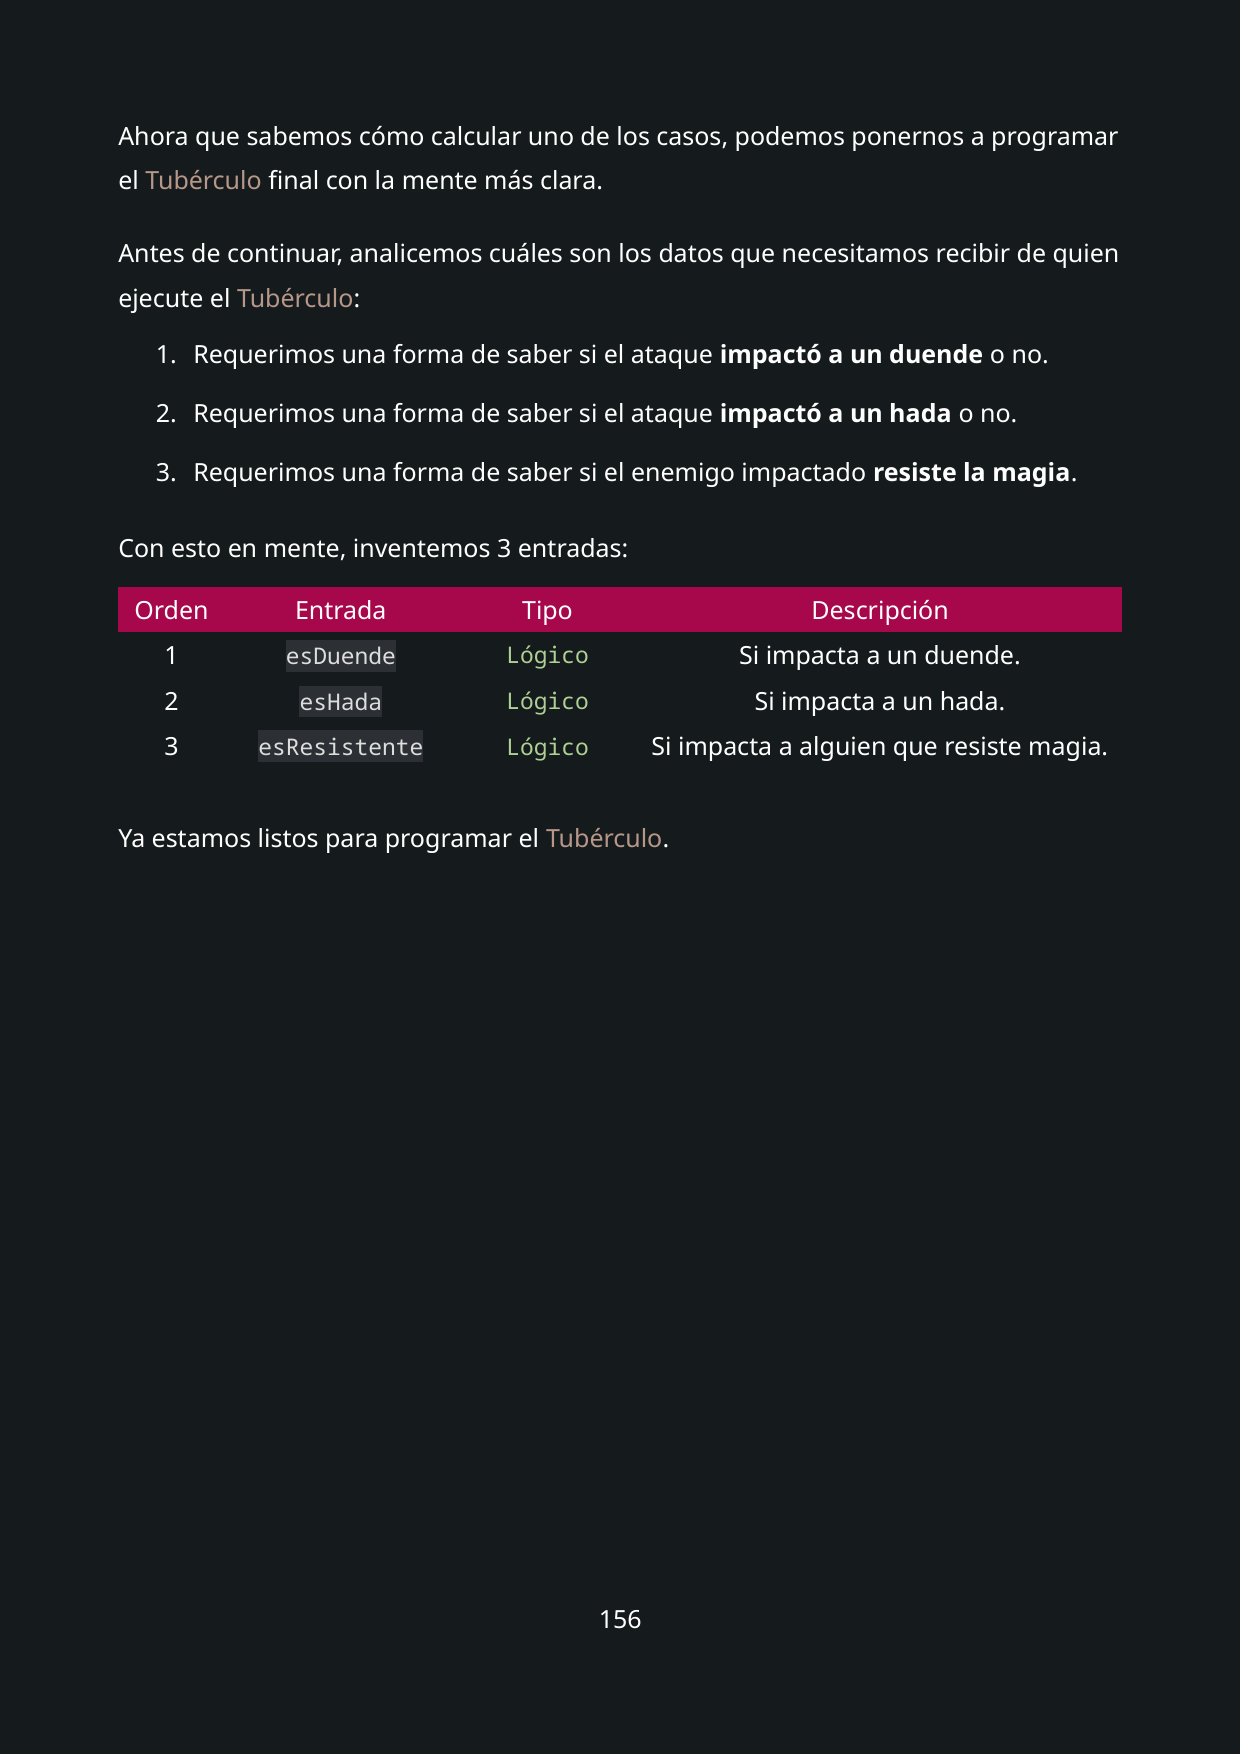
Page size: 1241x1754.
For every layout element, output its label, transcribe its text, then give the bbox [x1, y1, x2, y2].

text Antes de continuar, analicemos cuáles son los datos que necesitamos recibir de quien ejecute el Tubérculo: [118, 236, 1122, 314]
table_cell Si impacta a un hada. [638, 678, 1122, 723]
table_cell 3 [118, 723, 224, 769]
list Requerimos una forma de saber si el ataque impactó a un duende o no. [156, 336, 1122, 371]
list Requerimos una forma de saber si el enemigo impactado resiste la magia. [156, 454, 1122, 488]
table_cell esDuende [224, 632, 457, 678]
table_cell Si impacta a un duende. [638, 632, 1122, 678]
list Requerimos una forma de saber si el ataque impactó a un hada o no. [156, 395, 1122, 429]
table_cell 1 [118, 632, 224, 678]
table_cell esResistente [224, 723, 457, 769]
table_cell Lógico [457, 723, 638, 769]
text Ya estamos listos para programar el Tubérculo. [118, 821, 1122, 855]
table_header Descripción [638, 587, 1122, 632]
table_header Orden [118, 587, 224, 632]
text Ahora que sabemos cómo calcular uno de los casos, podemos ponernos a programar el Tubérculo final con la mente más clara. [118, 118, 1122, 196]
table_cell esHada [224, 678, 457, 723]
table_cell Si impacta a alguien que resiste magia. [638, 723, 1122, 769]
table_header Tipo [457, 587, 638, 632]
table_header Entrada [224, 587, 457, 632]
table_cell Lógico [457, 678, 638, 723]
text Con esto en mente, inventemos 3 entradas: [118, 531, 1122, 565]
table_cell Lógico [457, 632, 638, 678]
table_cell 2 [118, 678, 224, 723]
